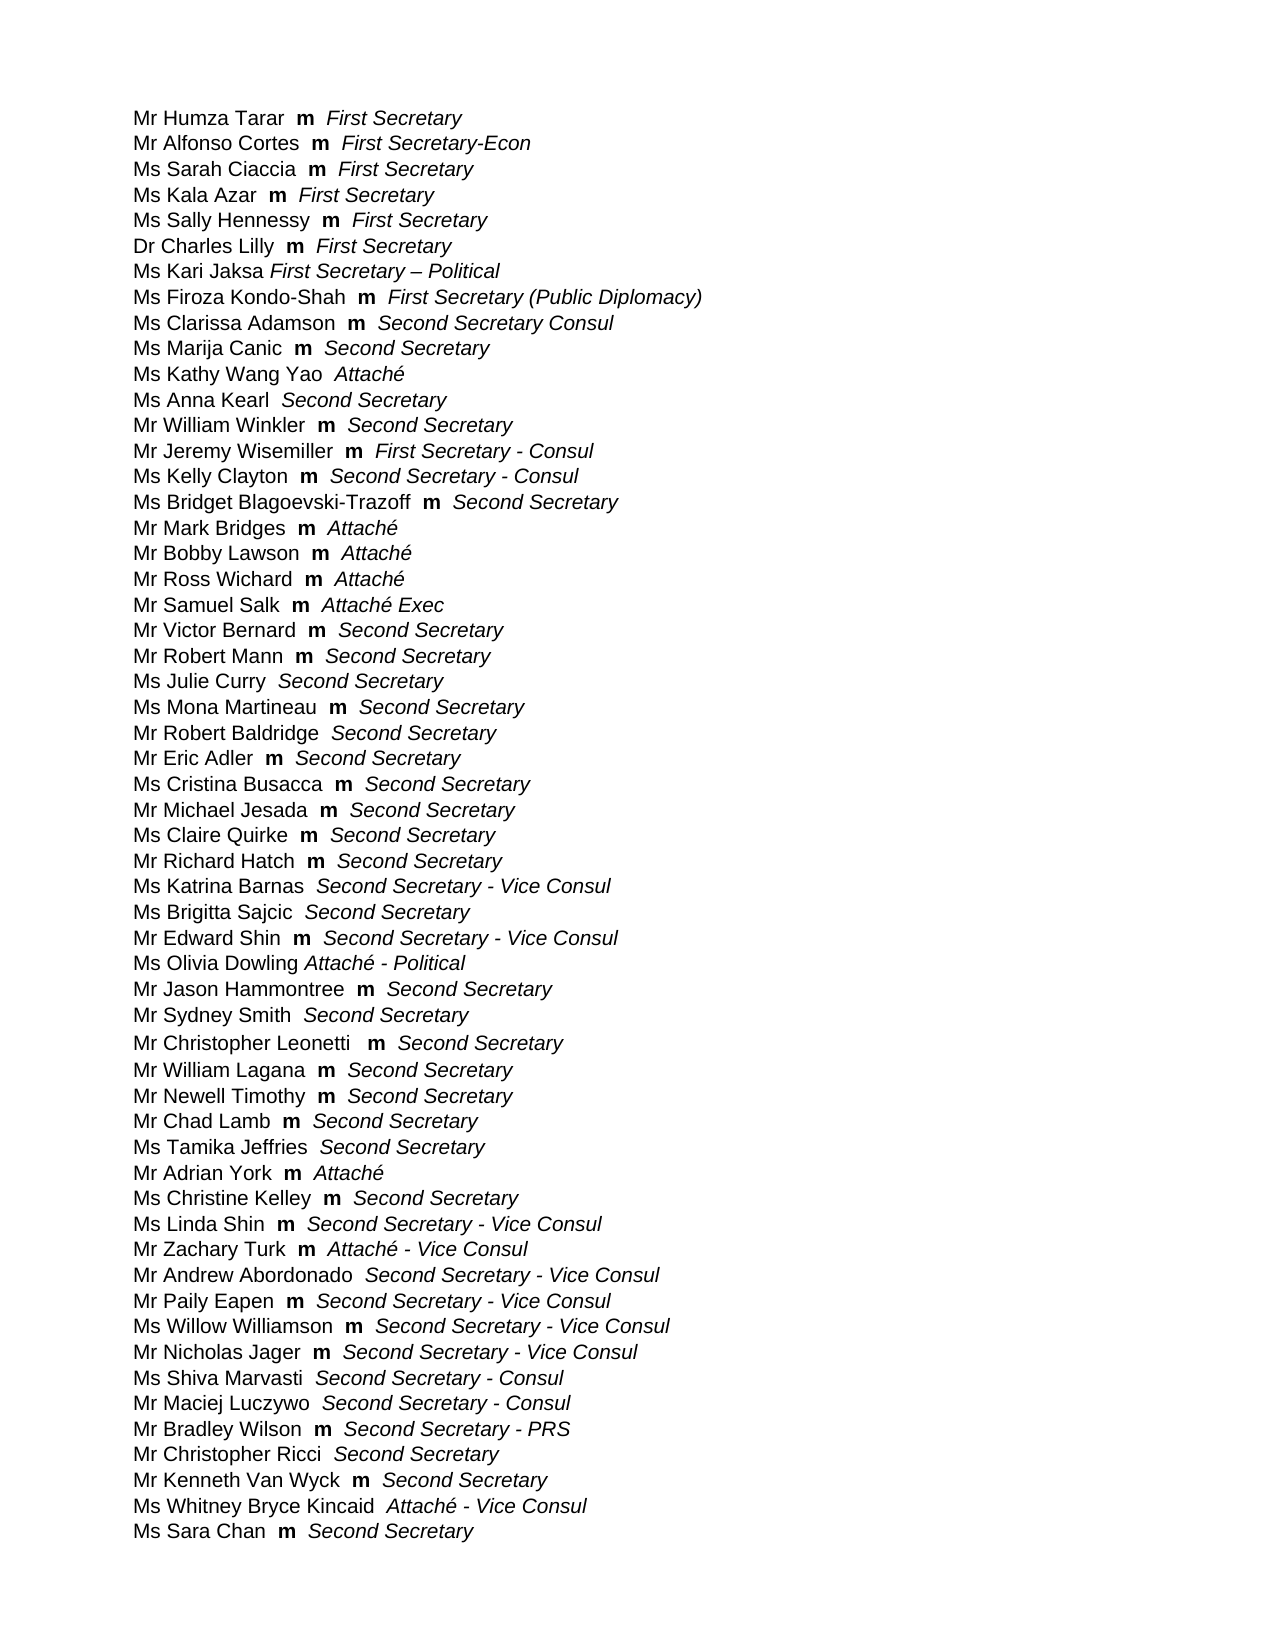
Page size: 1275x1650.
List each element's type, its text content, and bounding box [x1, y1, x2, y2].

text Mr Edward Shin m Second Secretary - Vice Consul [133, 926, 1181, 949]
text Mr William Winkler m Second Secretary [133, 413, 1181, 437]
text Ms Christine Kelley m Second Secretary [133, 1186, 1181, 1210]
text Ms Sara Chan m Second Secretary [133, 1519, 1181, 1543]
text Ms Clarissa Adamson m Second Secretary Consul [133, 311, 1181, 334]
text Mr Sydney Smith Second Secretary [133, 1002, 1181, 1026]
text Mr Bobby Lawson m Attaché [133, 541, 1181, 565]
text Mr Mark Bridges m Attaché [133, 516, 1181, 539]
text Ms Sally Hennessy m First Secretary [133, 208, 1181, 232]
text Ms Shiva Marvasti Second Secretary - Consul [133, 1365, 1181, 1389]
text Ms Whitney Bryce Kincaid Attaché - Vice Consul [133, 1493, 1181, 1517]
text Mr Zachary Turk m Attaché - Vice Consul [133, 1237, 1181, 1261]
text Mr Ross Wichard m Attaché [133, 567, 1181, 591]
text Dr Charles Lilly m First Secretary [133, 234, 1181, 258]
text Mr Kenneth Van Wyck m Second Secretary [133, 1468, 1181, 1492]
text Mr Alfonso Cortes m First Secretary-Econ [133, 131, 1181, 155]
text Mr Victor Bernard m Second Secretary [133, 618, 1181, 642]
text Mr Michael Jesada m Second Secretary [133, 797, 1181, 821]
text Mr Samuel Salk m Attaché Exec [133, 592, 1181, 616]
text Ms Kelly Clayton m Second Secretary - Consul [133, 464, 1181, 488]
text Mr Chad Lamb m Second Secretary [133, 1109, 1181, 1133]
text Ms Kala Azar m First Secretary [133, 182, 1181, 206]
text Mr Humza Tarar m First Secretary [133, 106, 1181, 129]
text Mr Maciej Luczywo Second Secretary - Consul [133, 1391, 1181, 1415]
text Ms Tamika Jeffries Second Secretary [133, 1135, 1181, 1159]
text Mr Bradley Wilson m Second Secretary - PRS [133, 1417, 1181, 1441]
text Ms Anna Kearl Second Secretary [133, 387, 1181, 411]
text Ms Bridget Blagoevski-Trazoff m Second Secretary [133, 490, 1181, 514]
text Ms Brigitta Sajcic Second Secretary [133, 900, 1181, 924]
text Mr Newell Timothy m Second Secretary [133, 1083, 1181, 1107]
text Ms Firoza Kondo-Shah m First Secretary (Public Diplomacy) [133, 285, 1181, 309]
text Mr Robert Mann m Second Secretary [133, 644, 1181, 668]
text Mr Adrian York m Attaché [133, 1160, 1181, 1184]
text Mr Christopher Ricci Second Secretary [133, 1442, 1181, 1466]
text Mr William Lagana m Second Secretary [133, 1058, 1181, 1082]
text Ms Olivia Dowling Attaché - Political [133, 951, 1181, 975]
text Mr Richard Hatch m Second Secretary [133, 849, 1181, 873]
text Ms Katrina Barnas Second Secretary - Vice Consul [133, 874, 1181, 898]
text Ms Claire Quirke m Second Secretary [133, 823, 1181, 847]
text Ms Willow Williamson m Second Secretary - Vice Consul [133, 1314, 1181, 1338]
text Mr Jason Hammontree m Second Secretary [133, 977, 1181, 1001]
text Mr Robert Baldridge Second Secretary [133, 721, 1181, 744]
text Mr Andrew Abordonado Second Secretary - Vice Consul [133, 1263, 1181, 1287]
text Ms Julie Curry Second Secretary [133, 669, 1181, 693]
text Ms Kathy Wang Yao Attaché [133, 362, 1181, 386]
text Ms Cristina Busacca m Second Secretary [133, 772, 1181, 796]
text Ms Sarah Ciaccia m First Secretary [133, 157, 1181, 181]
text Mr Nicholas Jager m Second Secretary - Vice Consul [133, 1340, 1181, 1364]
text Mr Paily Eapen m Second Secretary - Vice Consul [133, 1288, 1181, 1312]
text Ms Marija Canic m Second Secretary [133, 336, 1181, 360]
text Ms Kari Jaksa First Secretary – Political [133, 259, 1181, 283]
text Mr Jeremy Wisemiller m First Secretary - Consul [133, 439, 1181, 463]
text Ms Linda Shin m Second Secretary - Vice Consul [133, 1212, 1181, 1236]
text Mr Christopher Leonetti m Second Secretary [133, 1028, 1181, 1056]
text Mr Eric Adler m Second Secretary [133, 746, 1181, 770]
text Ms Mona Martineau m Second Secretary [133, 695, 1181, 719]
